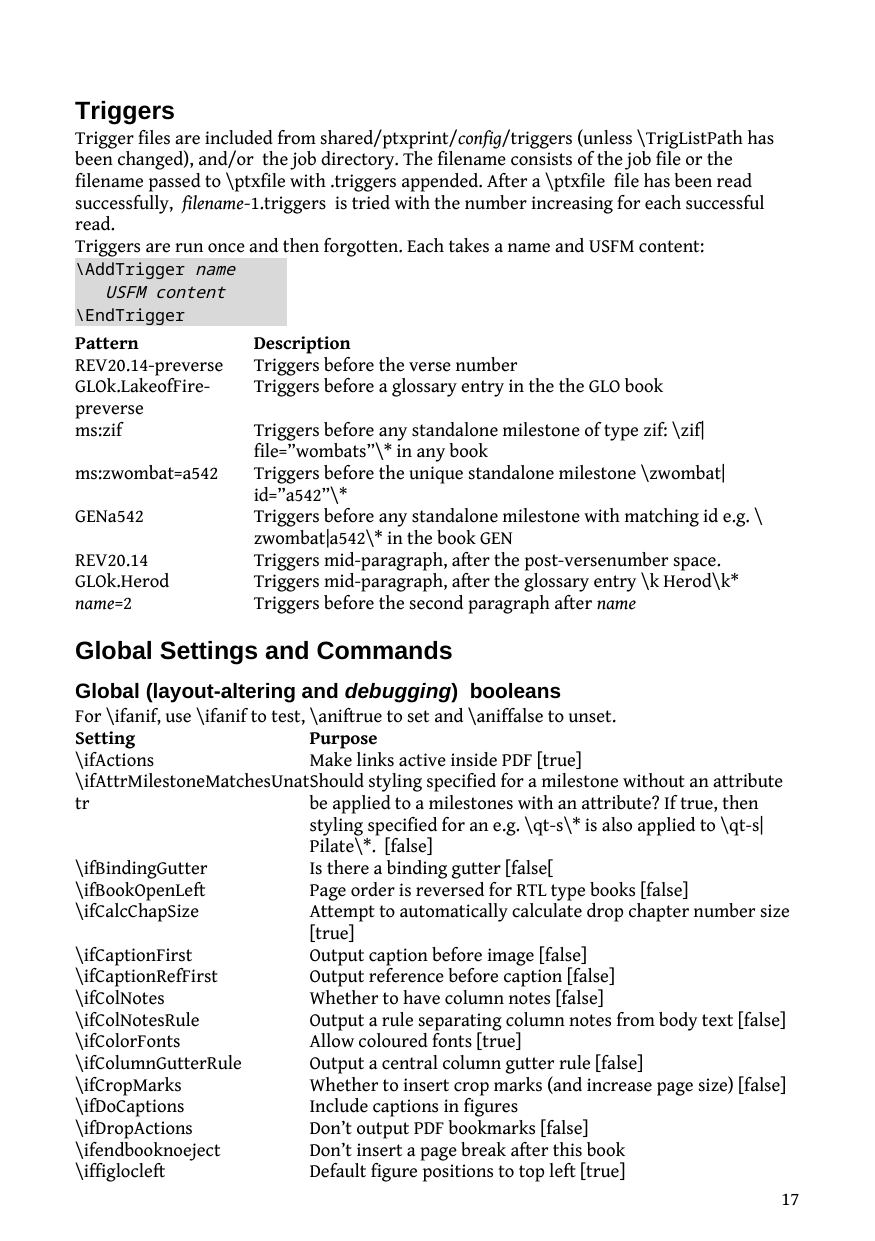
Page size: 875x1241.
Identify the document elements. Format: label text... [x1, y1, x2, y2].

table_cell Make links active inside PDF [true] [309, 750, 796, 771]
table_header Description [254, 333, 796, 355]
text Triggers are run once and then forgotten. Each takes a name and USFM content: [75, 236, 799, 258]
table_cell \ifColNotesRule [75, 1010, 309, 1031]
table_cell Triggers before the verse number [254, 355, 796, 377]
table_cell \ifendbooknoeject [75, 1140, 309, 1161]
text For \ifanif, use \ifanif to test, \aniftrue to set and \aniffalse to unset. [75, 706, 799, 728]
table_cell Output reference before caption [false] [309, 966, 796, 988]
table_cell \ifColumnGutterRule [75, 1053, 309, 1074]
table_header Purpose [309, 728, 796, 749]
subtitle Global Settings and Commands [75, 636, 799, 664]
table_cell ms:zwombat=a542 [75, 463, 253, 507]
table_cell Triggers mid-paragraph, after the glossary entry \k Herod\k* [254, 572, 796, 593]
table_cell \ifBookOpenLeft [75, 880, 309, 901]
table_cell \ifCalcChapSize [75, 901, 309, 944]
table_cell Attempt to automatically calculate drop chapter number size [true] [309, 901, 796, 944]
table_cell GLOk.Herod [75, 572, 253, 593]
table_cell Is there a binding gutter [false[ [309, 858, 796, 879]
table_cell Allow coloured fonts [true] [309, 1031, 796, 1053]
table_cell Whether to insert crop marks (and increase page size) [false] [309, 1075, 796, 1096]
table_cell Triggers before the unique standalone milestone \zwombat|id=”a542”\* [254, 463, 796, 507]
table_cell REV20.14-preverse [75, 355, 253, 377]
table_cell \ifCaptionRefFirst [75, 966, 309, 988]
table_cell Don’t output PDF bookmarks [false] [309, 1118, 796, 1139]
table_header Setting [75, 728, 309, 749]
table_cell \iffiglocleft [75, 1161, 309, 1183]
table_cell Triggers before the second paragraph after name [254, 593, 796, 615]
table_cell \ifCropMarks [75, 1075, 309, 1096]
table_cell \ifColNotes [75, 988, 309, 1009]
table_cell name=2 [75, 593, 253, 615]
table_cell Triggers before a glossary entry in the the GLO book [254, 377, 796, 420]
table_cell Output a rule separating column notes from body text [false] [309, 1010, 796, 1031]
table_header [288, 258, 797, 326]
table_cell GLOk.LakeofFire-preverse [75, 377, 253, 420]
subtitle Global (layout-altering and debugging) booleans [75, 679, 799, 703]
table_cell Should styling specified for a milestone without an attribute be applied to a milestones with an attribute? If true, then styling specified for an e.g. \qt-s\* is also applied to \qt-s|Pilate\*. [false] [309, 771, 796, 858]
table_cell Output a central column gutter rule [false] [309, 1053, 796, 1074]
table_cell \ifBindingGutter [75, 858, 309, 879]
table_header \AddTrigger name USFM content \EndTrigger [75, 258, 287, 326]
table_header Pattern [75, 333, 253, 355]
table_cell \ifCaptionFirst [75, 945, 309, 966]
table_cell \⁠ifAttrMilestoneMatchesUnattr [75, 771, 309, 858]
table_cell GENa542 [75, 507, 253, 550]
table_cell \ifActions [75, 750, 309, 771]
table_cell Output caption before image [false] [309, 945, 796, 966]
table_cell \ifColorFonts [75, 1031, 309, 1053]
table_cell Triggers before any standalone milestone with matching id e.g. \zwombat|a542\* in the book GEN [254, 507, 796, 550]
table_cell \ifDropActions [75, 1118, 309, 1139]
table_cell REV20.14 [75, 550, 253, 572]
table_cell Triggers before any standalone milestone of type zif: \zif|file=”wombats”\* in any book [254, 420, 796, 463]
table_cell Include captions in figures [309, 1096, 796, 1118]
table_cell Triggers mid-paragraph, after the post-versenumber space. [254, 550, 796, 572]
table_cell Don’t insert a page break after this book [309, 1140, 796, 1161]
table_cell Page order is reversed for RTL type books [false] [309, 880, 796, 901]
text Trigger files are included from shared/ptxprint/config/triggers (unless \TrigListPath has been changed), and/or the job directory. The filename consists of the job file or the filename passed to \ptxfile with .triggers appended. After a \ptxfile file has been read successfully, filename-1.triggers is tried with the number increasing for each successful read. [75, 128, 799, 236]
table_cell \ifDoCaptions [75, 1096, 309, 1118]
table_cell Whether to have column notes [false] [309, 988, 796, 1009]
subtitle Triggers [75, 96, 799, 124]
table_cell ms:zif [75, 420, 253, 463]
table_cell Default figure positions to top left [true] [309, 1161, 796, 1183]
